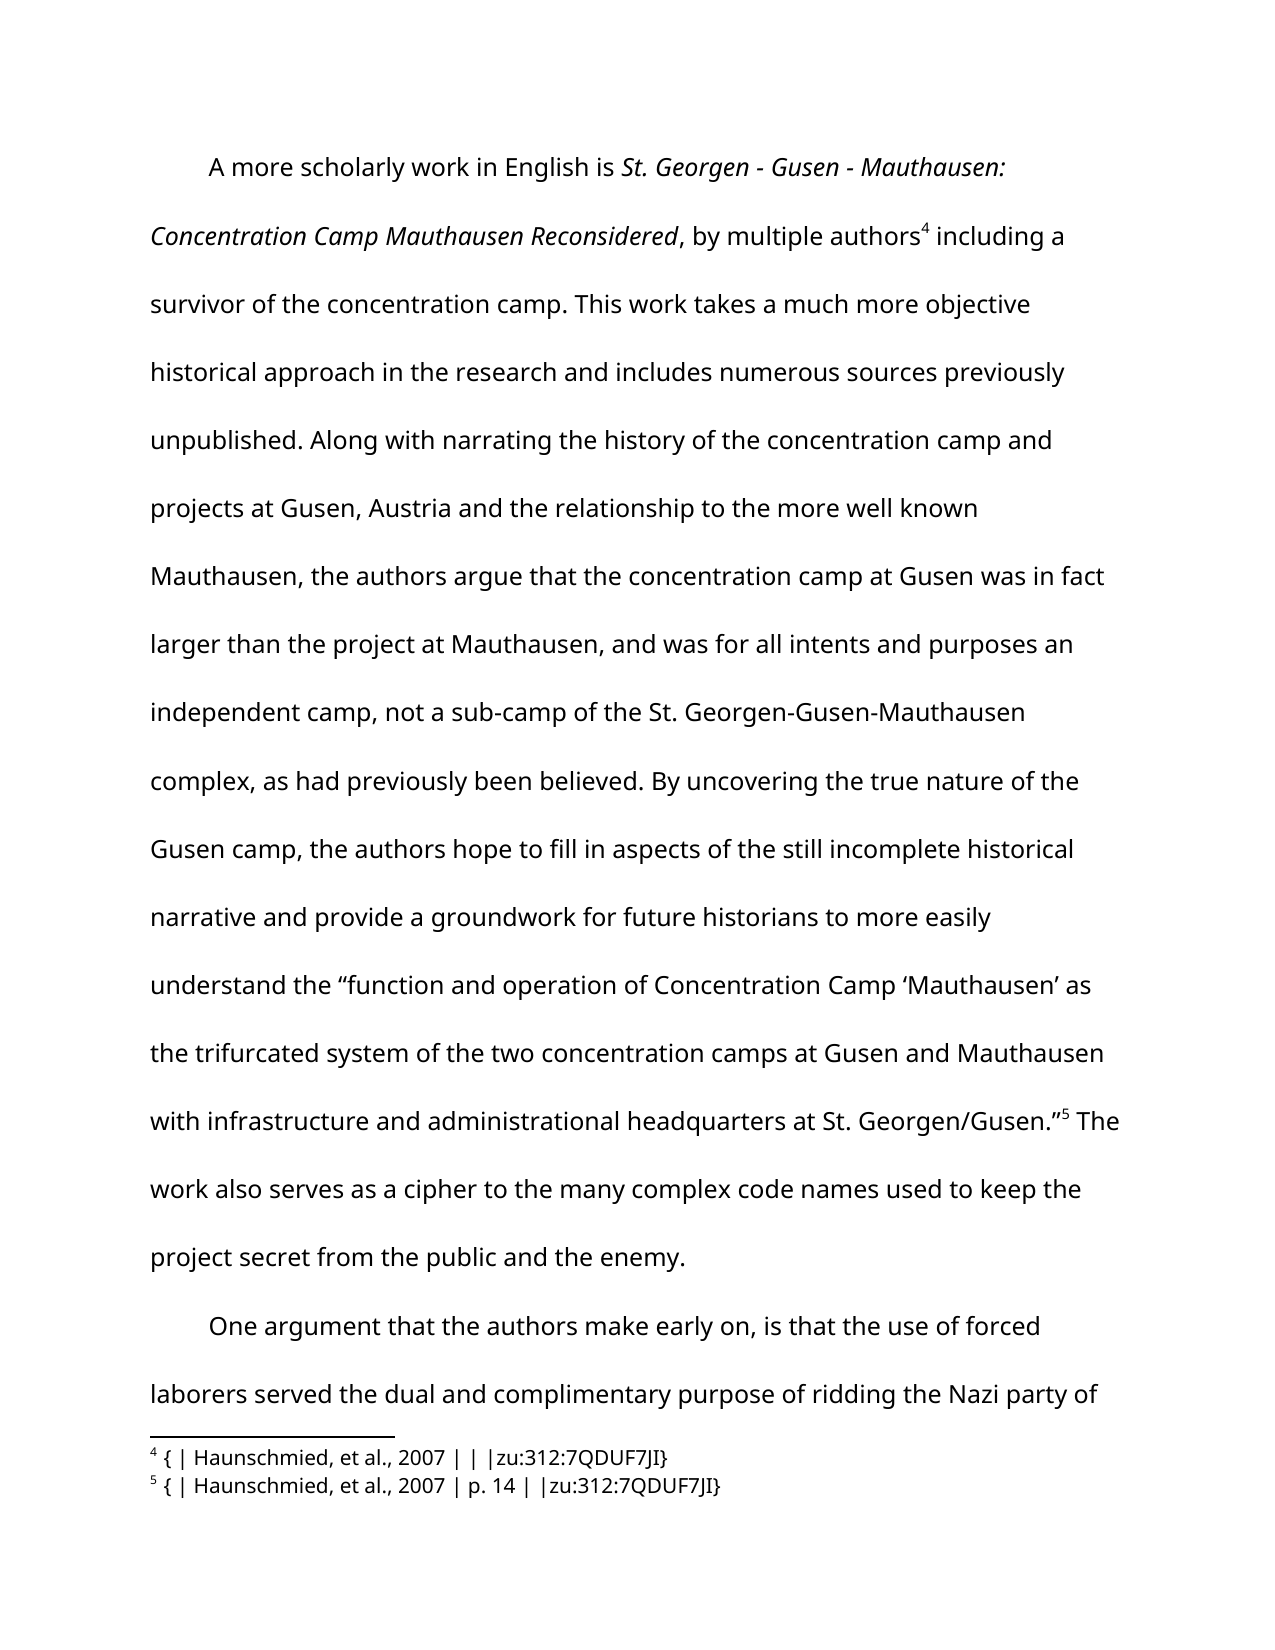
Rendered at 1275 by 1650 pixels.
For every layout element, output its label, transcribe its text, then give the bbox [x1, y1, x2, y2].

text One argument that the authors make early on, is that the use of forced laborers served the dual and complimentary purpose of ridding the Nazi party of [150, 1308, 1125, 1410]
text A more scholarly work in English is St. Georgen - Gusen - Mauthausen: Concentration Camp Mauthausen Reconsidered, by multiple authors including a survivor of the concentration camp. This work takes a much more objective historical approach in the research and includes numerous sources previously unpublished. Along with narrating the history of the concentration camp and projects at Gusen, Austria and the relationship to the more well known Mauthausen, the authors argue that the concentration camp at Gusen was in fact larger than the project at Mauthausen, and was for all intents and purposes an independent camp, not a sub-camp of the St. Georgen-Gusen-Mauthausen complex, as had previously been believed. By uncovering the true nature of the Gusen camp, the authors hope to fill in aspects of the still incomplete historical narrative and provide a groundwork for future historians to more easily understand the “function and operation of Concentration Camp ‘Mauthausen’ as the trifurcated system of the two concentration camps at Gusen and Mauthausen with infrastructure and administrational headquarters at St. Georgen/Gusen.” The work also serves as a cipher to the many complex code names used to keep the project secret from the public and the enemy. [150, 150, 1125, 1274]
text { | Haunschmied, et al., 2007 | | |zu:312:7QDUF7JI} [150, 1443, 1125, 1472]
text { | Haunschmied, et al., 2007 | p. 14 | |zu:312:7QDUF7JI} [150, 1472, 1125, 1500]
